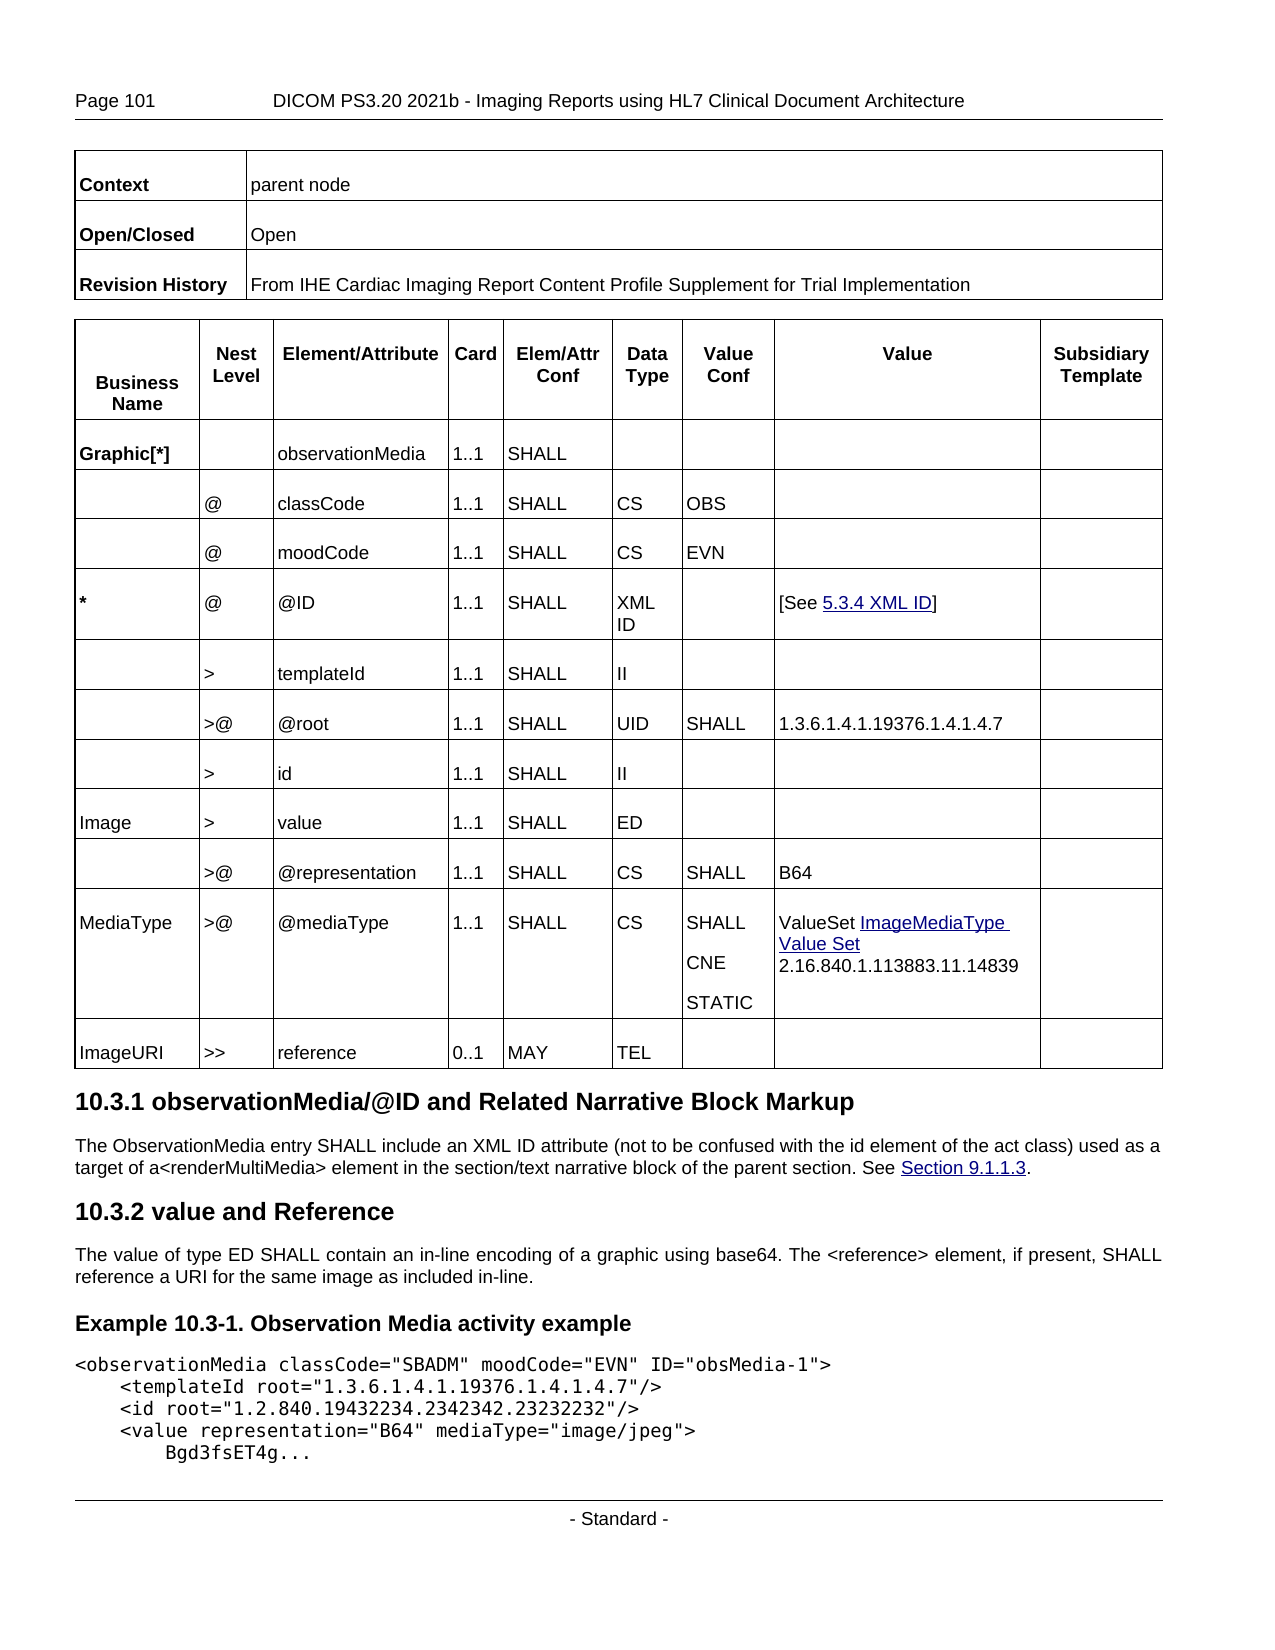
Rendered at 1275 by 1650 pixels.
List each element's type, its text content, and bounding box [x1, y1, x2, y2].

table_cell [683, 420, 774, 468]
table_cell mood​Code [274, 519, 448, 568]
table_cell EVN [683, 519, 774, 568]
table_cell [683, 569, 774, 639]
text 10.3.2 value and Reference [75, 1197, 1162, 1226]
table_cell SHALL [504, 640, 612, 689]
table_cell [1041, 1019, 1162, 1068]
table_cell >> [200, 1019, 273, 1068]
table_cell [1041, 470, 1162, 518]
table_header Element/​Attribute [274, 320, 448, 419]
text The value of type ED SHALL contain an in-line encoding of a graphic using base64. The <reference> element, if present, SHALL reference a URI for the same image as included in-line. [75, 1244, 1162, 1287]
table_cell [775, 420, 1040, 468]
table_cell SHALL [504, 470, 612, 518]
table_cell Media​Type [76, 889, 199, 1018]
table_cell value [274, 789, 448, 838]
table_cell @ [200, 470, 273, 518]
table_cell Context [76, 151, 246, 200]
table_cell UID [613, 690, 682, 738]
table_cell 0..1 [449, 1019, 503, 1068]
table_cell ValueSet ImageMediaType Value Set 2.16.840.1.113883.11.14839 [775, 889, 1040, 1018]
table_cell @mediaType [274, 889, 448, 1018]
table_cell @ [200, 519, 273, 568]
table_cell XML ID [613, 569, 682, 639]
table_cell reference [274, 1019, 448, 1068]
table_cell Revision History [76, 250, 246, 299]
table_cell 1..1 [449, 569, 503, 639]
table_cell OBS [683, 470, 774, 518]
table_cell [683, 640, 774, 689]
table_cell @representation [274, 839, 448, 888]
table_cell * [76, 569, 199, 639]
table_cell 1..1 [449, 740, 503, 788]
table_cell > [200, 740, 273, 788]
table_cell [1041, 740, 1162, 788]
table_cell @ID [274, 569, 448, 639]
table_cell [775, 470, 1040, 518]
table_cell B64 [775, 839, 1040, 888]
table_cell observation​Media [274, 420, 448, 468]
table_cell Image [76, 789, 199, 838]
table_cell Graphic[*] [76, 420, 199, 468]
table_cell [775, 640, 1040, 689]
table_cell CS [613, 889, 682, 1018]
table_cell SHALL [504, 789, 612, 838]
table_header Business Name [76, 320, 199, 419]
table_cell [200, 420, 273, 468]
table_cell SHALL [504, 839, 612, 888]
table_cell parent node [247, 151, 1162, 200]
table_cell [1041, 839, 1162, 888]
text 10.3.1 observationMedia/@ID and Related Narrative Block Markup [75, 1087, 1162, 1116]
table_cell [683, 740, 774, 788]
text The ObservationMedia entry SHALL include an XML ID attribute (not to be confused with the id element of the act class) used as a target of a<renderMultiMedia> element in the section/text narrative block of the parent section. See Section 9.1.1.3. [75, 1135, 1162, 1178]
table_cell CS [613, 470, 682, 518]
table_cell > [200, 640, 273, 689]
table_cell [76, 690, 199, 738]
table_cell 1.3.6.1.4.1.19376.​1.4.1.4.7 [775, 690, 1040, 738]
table_header Value [775, 320, 1040, 419]
table_cell II [613, 740, 682, 788]
table_cell SHALL [504, 889, 612, 1018]
table_cell TEL [613, 1019, 682, 1068]
table_cell CS [613, 839, 682, 888]
table_cell II [613, 640, 682, 689]
table_header Data Type [613, 320, 682, 419]
text <observationMedia classCode="SBADM" moodCode="EVN" ID="obsMedia-1"> <templateId root="1.3.6.1.4.1.19376.1.4.1.4.7"/> <id root="1.2.840.19432234.2342342.23232232"/> <value representation="B64" mediaType="image/jpeg"> Bgd3fsET4g... [75, 1354, 1162, 1464]
table_header Card [449, 320, 503, 419]
table_cell 1..1 [449, 519, 503, 568]
table_cell [1041, 889, 1162, 1018]
table_cell ED [613, 789, 682, 838]
table_header Subsidiary Template [1041, 320, 1162, 419]
table_cell [775, 1019, 1040, 1068]
table_cell > [200, 789, 273, 838]
table_header Elem/Attr Conf [504, 320, 612, 419]
table_cell 1..1 [449, 470, 503, 518]
table_cell [See 5.3.4 XML ID] [775, 569, 1040, 639]
table_cell 1..1 [449, 889, 503, 1018]
table_cell [775, 740, 1040, 788]
table_cell SHALL [504, 420, 612, 468]
table_cell [76, 519, 199, 568]
table_cell CS [613, 519, 682, 568]
table_cell id [274, 740, 448, 788]
table_cell >@ [200, 839, 273, 888]
table_cell 1..1 [449, 420, 503, 468]
table_cell SHALL [683, 690, 774, 738]
table_cell [775, 519, 1040, 568]
table_cell [683, 1019, 774, 1068]
table_cell SHALL [683, 839, 774, 888]
table_cell [76, 640, 199, 689]
table_header Value Conf [683, 320, 774, 419]
table_cell MAY [504, 1019, 612, 1068]
table_cell 1..1 [449, 640, 503, 689]
table_cell 1..1 [449, 690, 503, 738]
table_cell @root [274, 690, 448, 738]
table_cell SHALL [504, 740, 612, 788]
table_cell From IHE Cardiac Imaging Report Content Profile Supplement for Trial Implementation [247, 250, 1162, 299]
table_header Nest Level [200, 320, 273, 419]
table_cell [1041, 519, 1162, 568]
table_cell SHALL [504, 690, 612, 738]
table_cell [1041, 789, 1162, 838]
table_cell @ [200, 569, 273, 639]
table_cell [76, 839, 199, 888]
table_cell 1..1 [449, 839, 503, 888]
table_cell class​Code [274, 470, 448, 518]
table_cell 1..1 [449, 789, 503, 838]
table_cell Image​URI [76, 1019, 199, 1068]
table_cell [775, 789, 1040, 838]
table_cell SHALL CNE STATIC [683, 889, 774, 1018]
table_cell [76, 740, 199, 788]
table_cell [613, 420, 682, 468]
table_cell [1041, 569, 1162, 639]
text Example 10.3-1. Observation Media activity example [75, 1310, 1162, 1336]
table_cell [683, 789, 774, 838]
table_cell Open [247, 201, 1162, 249]
table_cell [1041, 640, 1162, 689]
table_cell >@ [200, 690, 273, 738]
table_cell [1041, 690, 1162, 738]
table_cell [1041, 420, 1162, 468]
table_cell SHALL [504, 569, 612, 639]
table_cell [76, 470, 199, 518]
table_cell >@ [200, 889, 273, 1018]
table_cell SHALL [504, 519, 612, 568]
table_cell Open/Closed [76, 201, 246, 249]
table_cell template​Id [274, 640, 448, 689]
